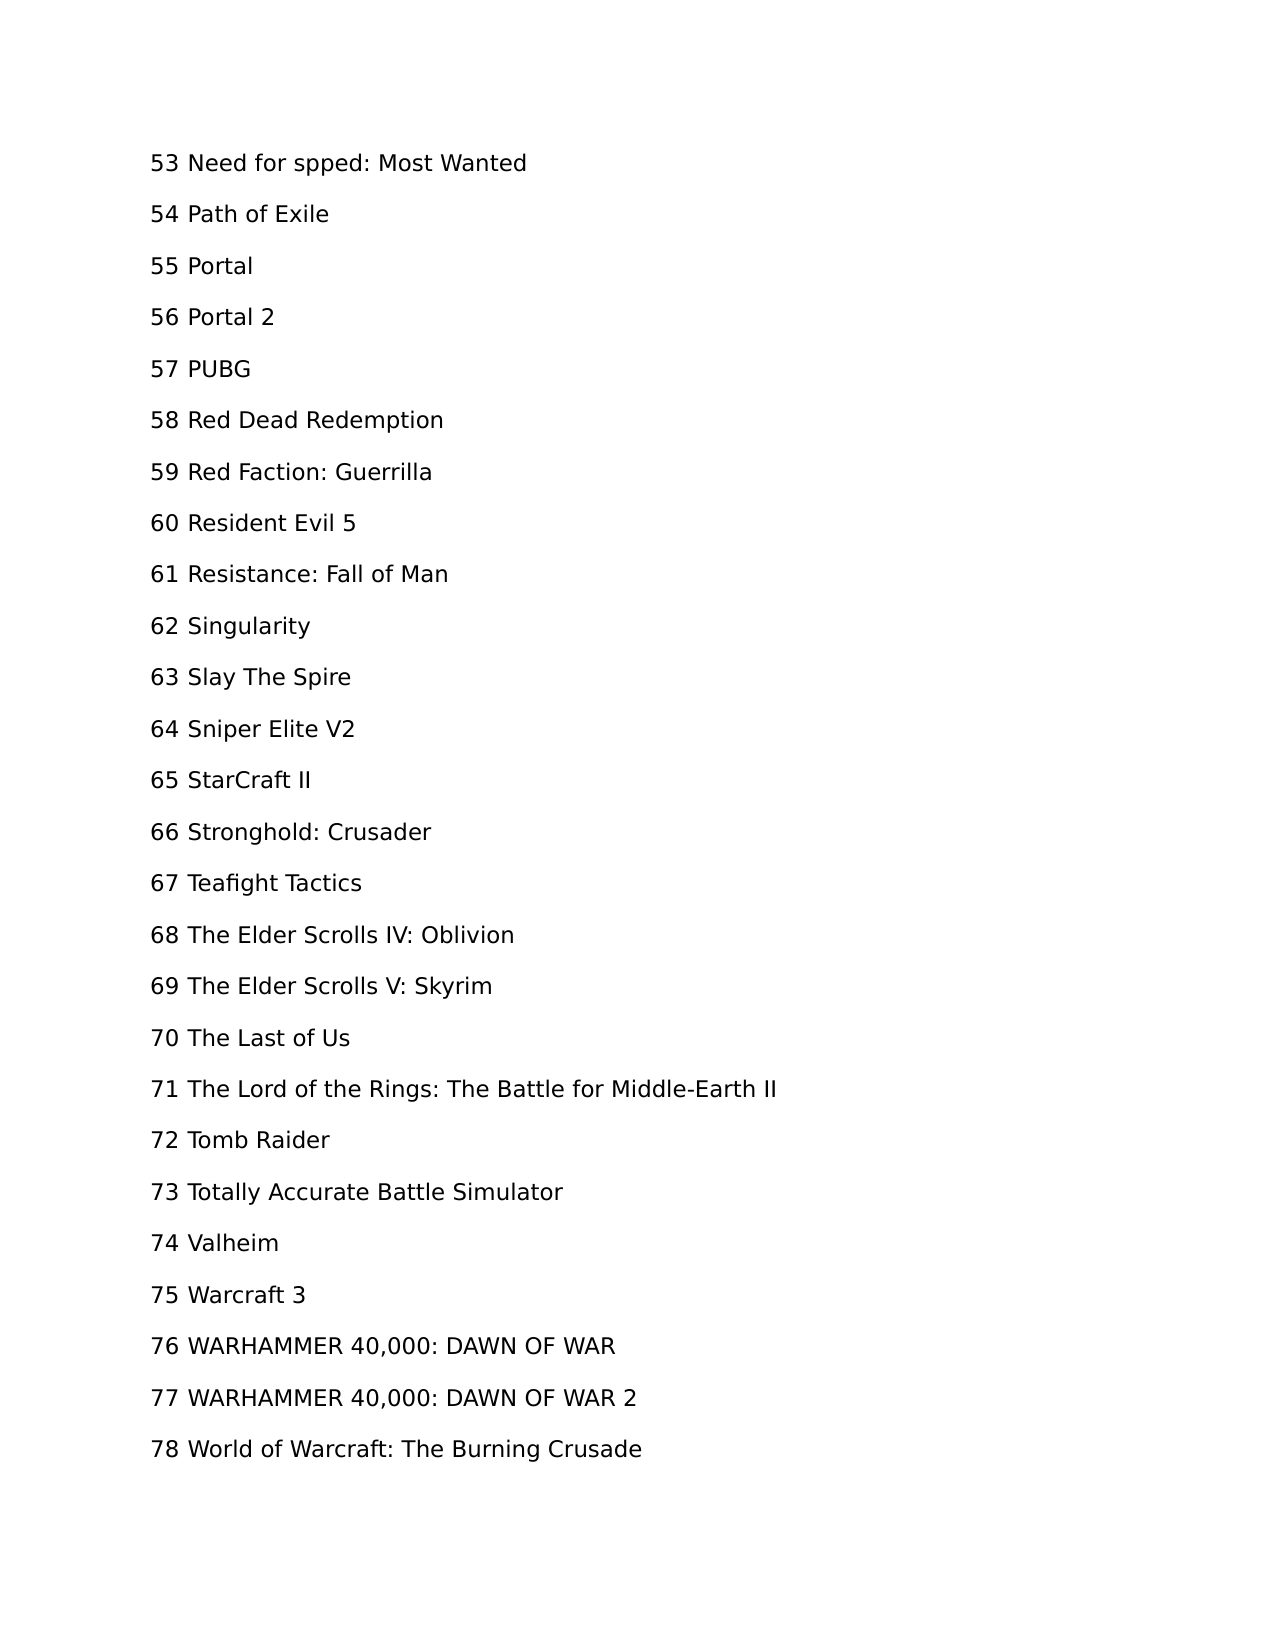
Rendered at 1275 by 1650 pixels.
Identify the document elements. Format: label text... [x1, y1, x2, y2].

list WARHAMMER 40,000: DAWN OF WAR [150, 1333, 1125, 1360]
list Need for spped: Most Wanted [150, 150, 1125, 177]
list Red Faction: Guerrilla [150, 459, 1125, 485]
list The Elder Scrolls V: Skyrim [150, 973, 1125, 1000]
list Resident Evil 5 [150, 510, 1125, 537]
list Totally Accurate Battle Simulator [150, 1179, 1125, 1206]
list StarCraft II [150, 767, 1125, 794]
list PUBG [150, 356, 1125, 382]
list The Last of Us [150, 1025, 1125, 1051]
list The Lord of the Rings: The Battle for Middle-Earth II [150, 1076, 1125, 1103]
list Tomb Raider [150, 1128, 1125, 1154]
list Singularity [150, 613, 1125, 640]
list Warcraft 3 [150, 1282, 1125, 1309]
list Portal 2 [150, 304, 1125, 331]
list The Elder Scrolls IV: Oblivion [150, 922, 1125, 948]
list Red Dead Redemption [150, 407, 1125, 434]
list Stronghold: Crusader [150, 819, 1125, 846]
list Valheim [150, 1231, 1125, 1257]
list Sniper Elite V2 [150, 716, 1125, 743]
list Slay The Spire [150, 664, 1125, 691]
list Path of Exile [150, 201, 1125, 228]
list WARHAMMER 40,000: DAWN OF WAR 2 [150, 1385, 1125, 1412]
list World of Warcraft: The Burning Crusade [150, 1436, 1125, 1463]
list Portal [150, 253, 1125, 279]
list Resistance: Fall of Man [150, 562, 1125, 588]
list Teafight Tactics [150, 870, 1125, 897]
